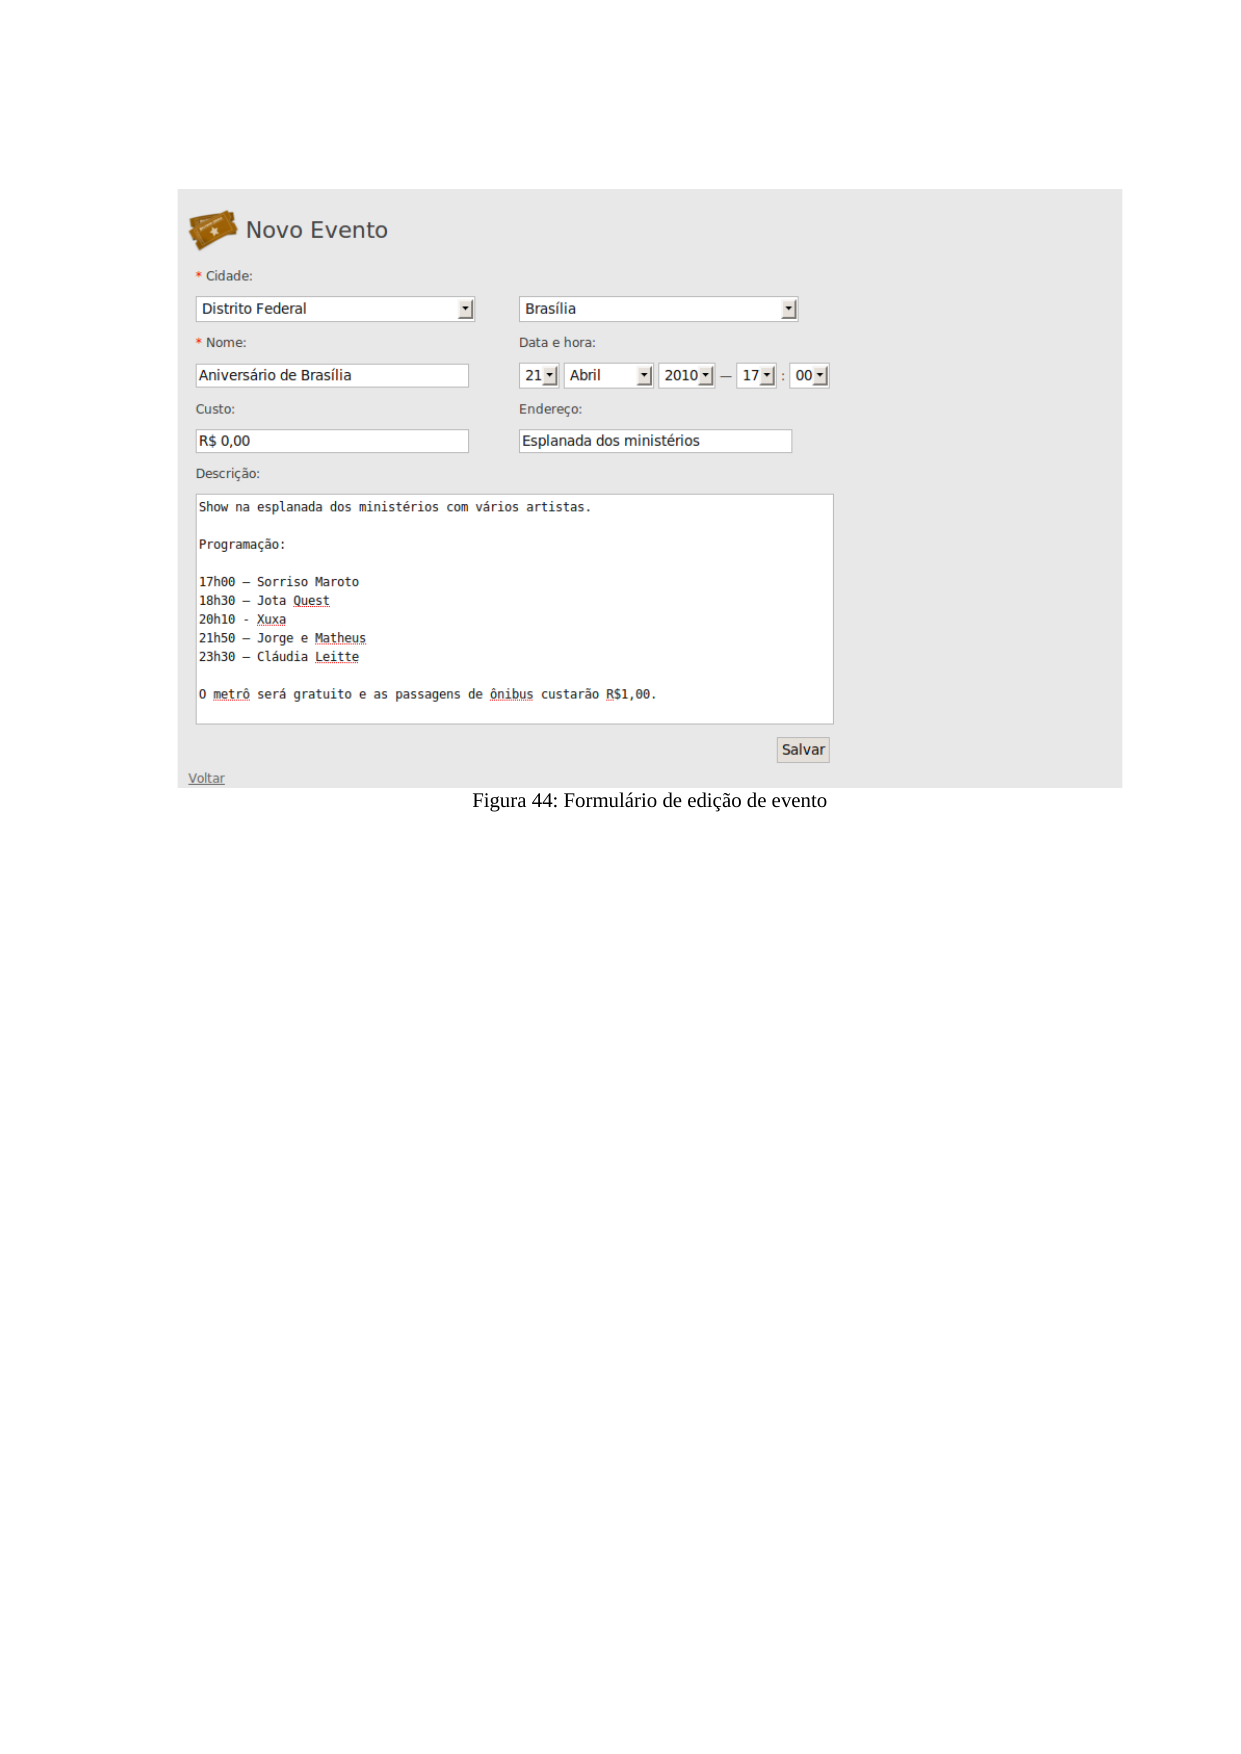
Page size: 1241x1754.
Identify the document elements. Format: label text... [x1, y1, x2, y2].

text Figura 44: Formulário de edição de evento [177, 788, 1122, 812]
picture [177, 189, 1123, 788]
